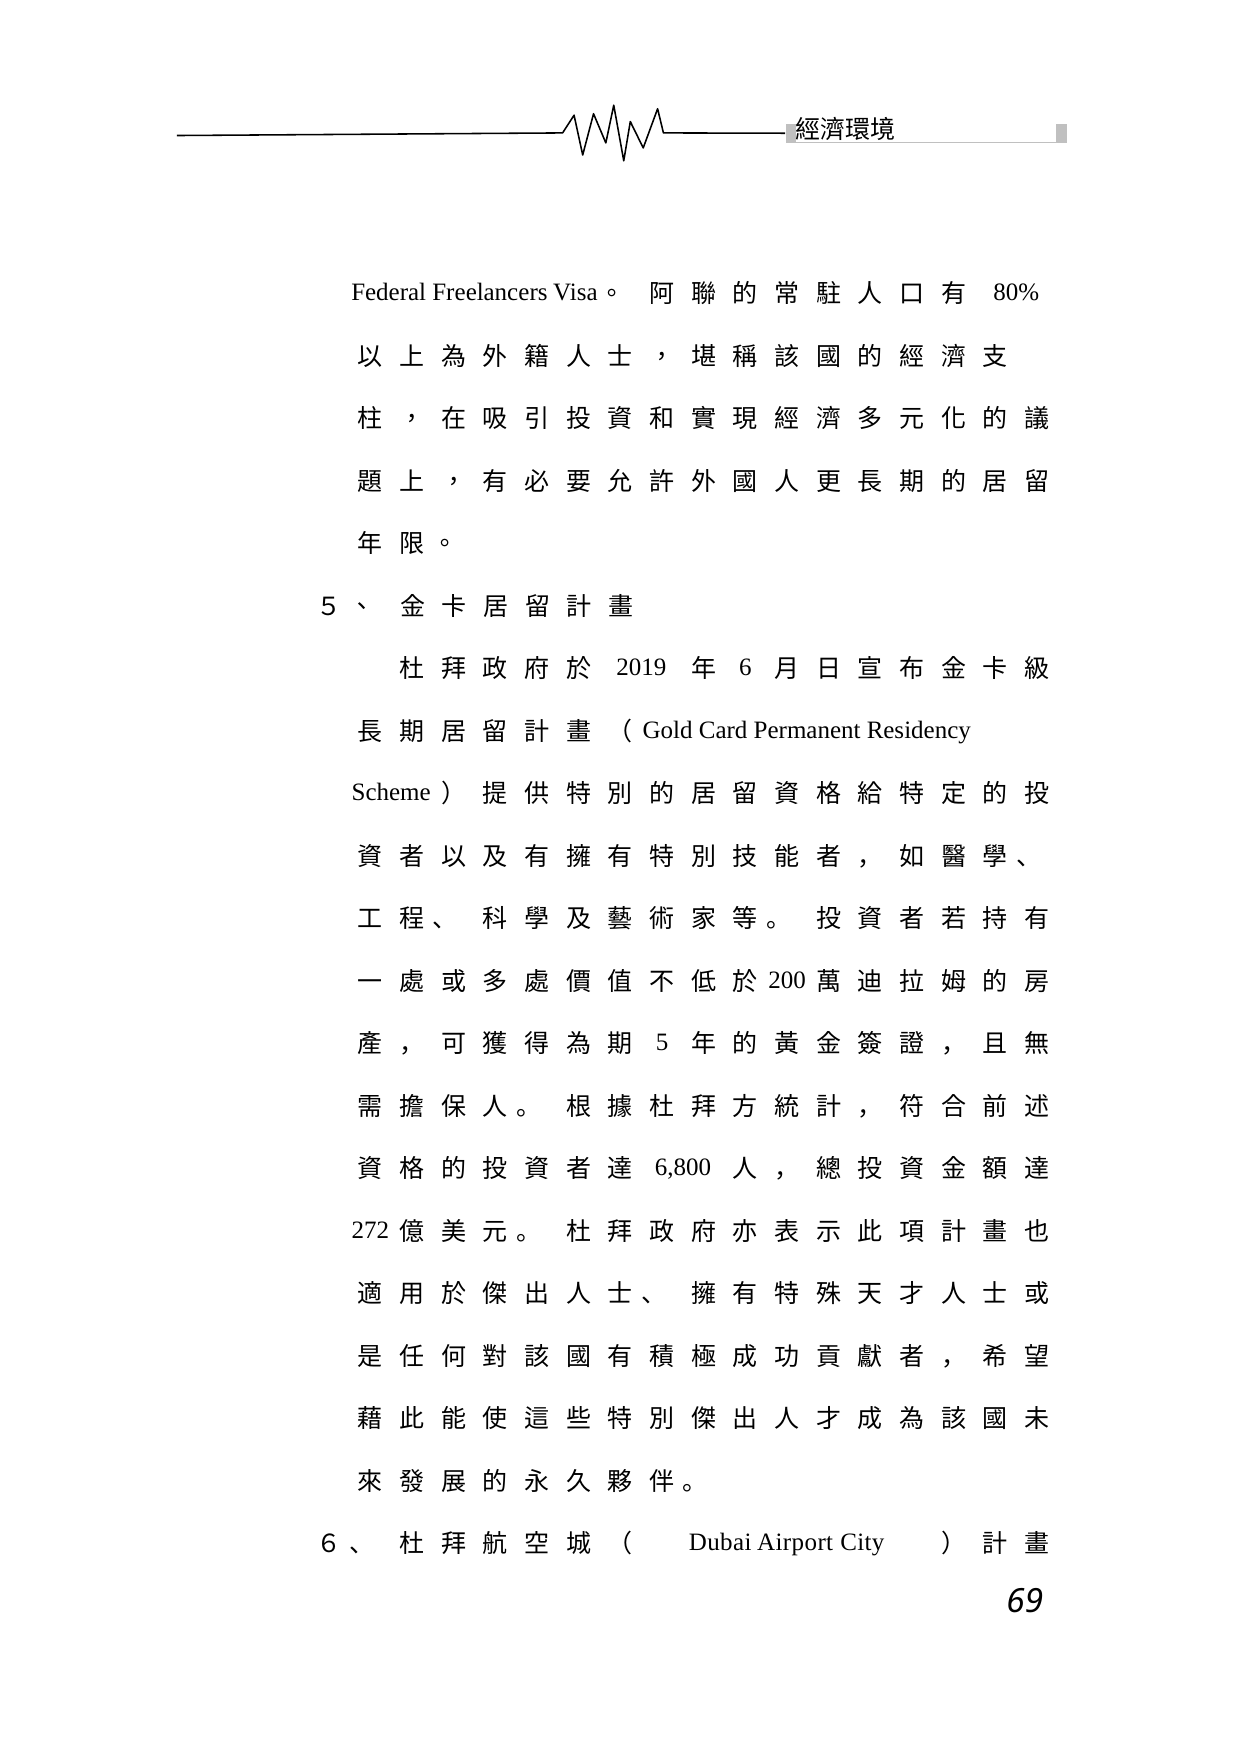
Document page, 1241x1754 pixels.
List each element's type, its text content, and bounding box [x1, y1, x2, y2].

text ５、金卡居留計畫 [281, 563, 1058, 625]
text 杜拜政府於2019年6月日宣布金卡級長期居留計畫（Gold Card Permanent Residency Scheme）提供特別的居留資格給特定的投資者以及有擁有特別技能者，如醫學、工程、科學及藝術家等。投資者若持有一處或多處價值不低於200萬迪拉姆的房產，可獲得為期5年的黃金簽證，且無需擔保人。根據杜拜方統計，符合前述資格的投資者達6,800人，總投資金額達272億美元。杜拜政府亦表示此項計畫也適用於傑出人士、擁有特殊天才人士或是任何對該國有積極成功貢獻者，希望藉此能使這些特別傑出人才成為該國未來發展的永久夥伴。 [330, 625, 1058, 1500]
text Federal Freelancers Visa。阿聯的常駐人口有80%以上為外籍人士，堪稱該國的經濟支柱，在吸引投資和實現經濟多元化的議題上，有必要允許外國人更長期的居留年限。 [330, 250, 1058, 563]
text ６、杜拜航空城（Dubai Airport City）計畫 [281, 1500, 1058, 1563]
